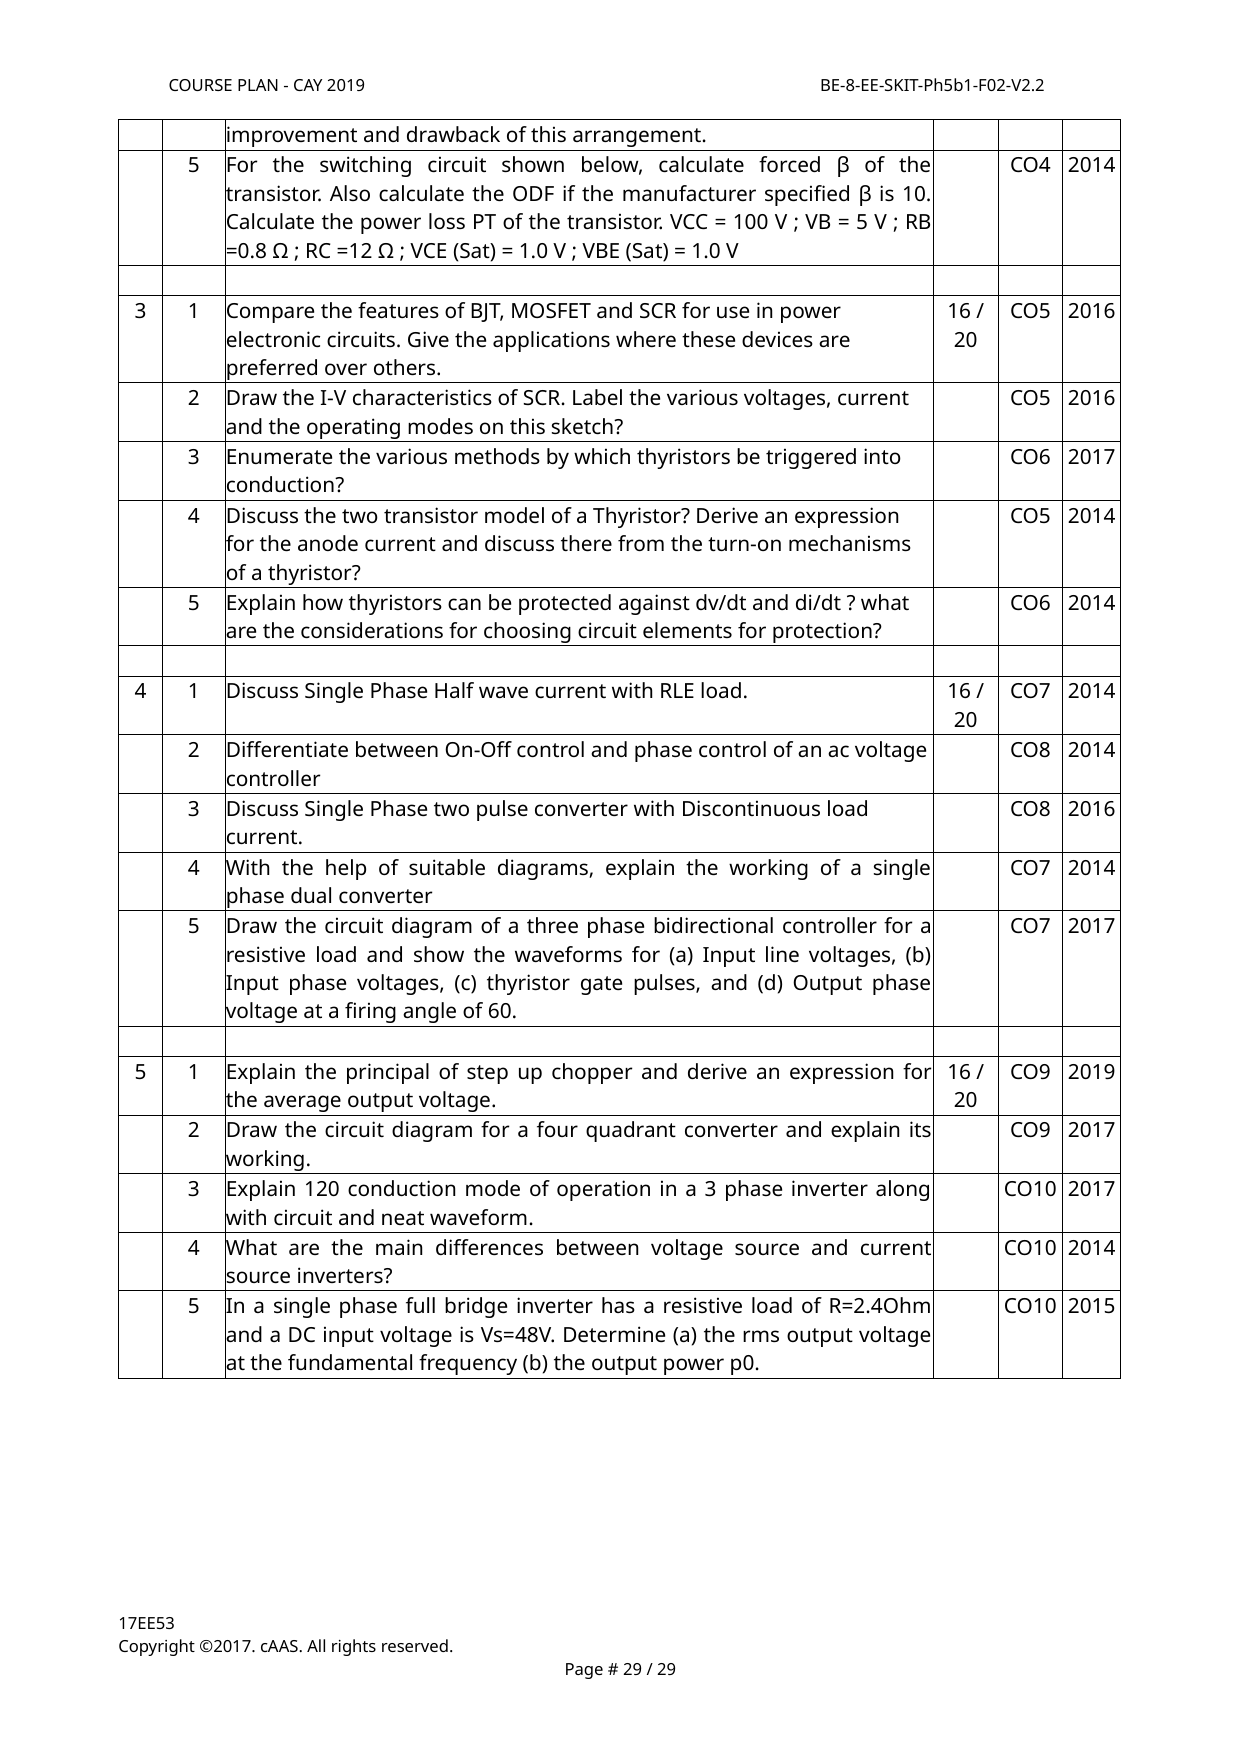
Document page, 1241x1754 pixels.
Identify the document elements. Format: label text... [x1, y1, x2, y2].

table_cell [119, 151, 162, 265]
table_cell [934, 442, 998, 499]
table_cell [163, 1027, 225, 1056]
table_cell What are the main differences between voltage source and current source inverters? [226, 1233, 933, 1290]
table_cell 5 [163, 911, 225, 1026]
table_cell CO10 [999, 1291, 1062, 1377]
table_cell 3 [163, 794, 225, 851]
table_cell [934, 1116, 998, 1173]
table_cell [999, 120, 1062, 149]
table_cell [1063, 266, 1120, 295]
table_cell [119, 383, 162, 441]
table_cell [226, 266, 933, 295]
table_cell CO7 [999, 911, 1062, 1026]
table_cell 2 [163, 383, 225, 441]
table_cell Discuss the two transistor model of a Thyristor? Derive an expression for the anode current and discuss there from the turn-on mechanisms of a thyristor? [226, 501, 933, 587]
table_cell CO9 [999, 1057, 1062, 1114]
table_cell [119, 1291, 162, 1377]
table_cell [119, 1233, 162, 1290]
table_cell In a single phase full bridge inverter has a resistive load of R=2.4Ohm and a DC input voltage is Vs=48V. Determine (a) the rms output voltage at the fundamental frequency (b) the output power p0. [226, 1291, 933, 1377]
table_cell [934, 646, 998, 676]
table_cell CO6 [999, 588, 1062, 645]
table_cell Draw the I-V characteristics of SCR. Label the various voltages, current and the operating modes on this sketch? [226, 383, 933, 441]
table_cell Compare the features of BJT, MOSFET and SCR for use in power electronic circuits. Give the applications where these devices are preferred over others. [226, 296, 933, 382]
table_cell [119, 266, 162, 295]
table_cell 2014 [1063, 588, 1120, 645]
table_cell [934, 120, 998, 149]
table_cell 1 [163, 677, 225, 734]
table_cell [934, 911, 998, 1026]
table_cell 16 / 20 [934, 296, 998, 382]
table_cell 5 [119, 1057, 162, 1114]
table_cell [119, 735, 162, 793]
table_cell Draw the circuit diagram for a four quadrant converter and explain its working. [226, 1116, 933, 1173]
table_cell [119, 1174, 162, 1232]
table_cell [934, 853, 998, 910]
table_cell [934, 1174, 998, 1232]
table_cell 4 [119, 677, 162, 734]
table_cell 5 [163, 1291, 225, 1377]
table_cell 2014 [1063, 501, 1120, 587]
table_cell 4 [163, 1233, 225, 1290]
table_cell 2014 [1063, 677, 1120, 734]
table_cell With the help of suitable diagrams, explain the working of a single phase dual converter [226, 853, 933, 910]
table_cell CO9 [999, 1116, 1062, 1173]
table_cell Discuss Single Phase two pulse converter with Discontinuous load current. [226, 794, 933, 851]
table_cell Differentiate between On-Off control and phase control of an ac voltage controller [226, 735, 933, 793]
table_cell [999, 1027, 1062, 1056]
table_cell Discuss Single Phase Half wave current with RLE load. [226, 677, 933, 734]
table_cell 16 / 20 [934, 677, 998, 734]
table_cell [934, 383, 998, 441]
table_cell 2014 [1063, 853, 1120, 910]
table_cell For the switching circuit shown below, calculate forced β of the transistor. Also calculate the ODF if the manufacturer specified β is 10. Calculate the power loss PT of the transistor. VCC = 100 V ; VB = 5 V ; RB =0.8 Ω ; RC =12 Ω ; VCE (Sat) = 1.0 V ; VBE (Sat) = 1.0 V [226, 151, 933, 265]
table_cell [934, 501, 998, 587]
table_cell Explain the principal of step up chopper and derive an expression for the average output voltage. [226, 1057, 933, 1114]
table_cell 5 [163, 151, 225, 265]
table_cell [999, 646, 1062, 676]
table_cell 16 / 20 [934, 1057, 998, 1114]
table_cell 1 [163, 296, 225, 382]
table_cell 2019 [1063, 1057, 1120, 1114]
table_cell [226, 1027, 933, 1056]
table_cell [999, 266, 1062, 295]
table_cell CO4 [999, 151, 1062, 265]
table_cell [119, 1116, 162, 1173]
table_cell [119, 442, 162, 499]
table_cell 4 [163, 853, 225, 910]
table_cell 5 [163, 588, 225, 645]
table_cell improvement and drawback of this arrangement. [226, 120, 933, 149]
table_cell CO10 [999, 1233, 1062, 1290]
table_cell Draw the circuit diagram of a three phase bidirectional controller for a resistive load and show the waveforms for (a) Input line voltages, (b) Input phase voltages, (c) thyristor gate pulses, and (d) Output phase voltage at a firing angle of 60. [226, 911, 933, 1026]
table_cell Explain how thyristors can be protected against dv/dt and di/dt ? what are the considerations for choosing circuit elements for protection? [226, 588, 933, 645]
table_cell 2017 [1063, 1116, 1120, 1173]
table_cell CO5 [999, 296, 1062, 382]
table_cell 4 [163, 501, 225, 587]
table_cell [934, 588, 998, 645]
table_cell 2014 [1063, 1233, 1120, 1290]
table_cell [934, 1027, 998, 1056]
table_cell 2017 [1063, 442, 1120, 499]
table_cell 2015 [1063, 1291, 1120, 1377]
table_cell 1 [163, 1057, 225, 1114]
table_cell [1063, 120, 1120, 149]
table_cell CO6 [999, 442, 1062, 499]
table_cell 2017 [1063, 911, 1120, 1026]
table_cell [163, 120, 225, 149]
table_cell CO7 [999, 853, 1062, 910]
table_cell Enumerate the various methods by which thyristors be triggered into conduction? [226, 442, 933, 499]
table_cell [934, 151, 998, 265]
table_cell Explain 120 conduction mode of operation in a 3 phase inverter along with circuit and neat waveform. [226, 1174, 933, 1232]
table_cell [163, 646, 225, 676]
table_cell [119, 911, 162, 1026]
table_cell [934, 794, 998, 851]
table_cell [119, 120, 162, 149]
table_cell [119, 794, 162, 851]
table_cell 2016 [1063, 794, 1120, 851]
table_cell CO10 [999, 1174, 1062, 1232]
table_cell [934, 266, 998, 295]
table_cell CO8 [999, 735, 1062, 793]
table_cell 2017 [1063, 1174, 1120, 1232]
table_cell 2 [163, 735, 225, 793]
table_cell CO7 [999, 677, 1062, 734]
table_cell [1063, 1027, 1120, 1056]
table_cell CO8 [999, 794, 1062, 851]
table_cell 2 [163, 1116, 225, 1173]
table_cell [934, 735, 998, 793]
table_cell [163, 266, 225, 295]
table_cell 3 [163, 1174, 225, 1232]
table_cell [119, 1027, 162, 1056]
table_cell 3 [119, 296, 162, 382]
table_cell CO5 [999, 501, 1062, 587]
table_cell [119, 853, 162, 910]
table_cell 3 [163, 442, 225, 499]
table_cell [934, 1291, 998, 1377]
table_cell 2016 [1063, 296, 1120, 382]
table_cell [119, 588, 162, 645]
table_cell [934, 1233, 998, 1290]
table_cell 2014 [1063, 735, 1120, 793]
table_cell CO5 [999, 383, 1062, 441]
table_cell [119, 501, 162, 587]
table_cell 2016 [1063, 383, 1120, 441]
table_cell [226, 646, 933, 676]
table_cell 2014 [1063, 151, 1120, 265]
table_cell [119, 646, 162, 676]
table_cell [1063, 646, 1120, 676]
